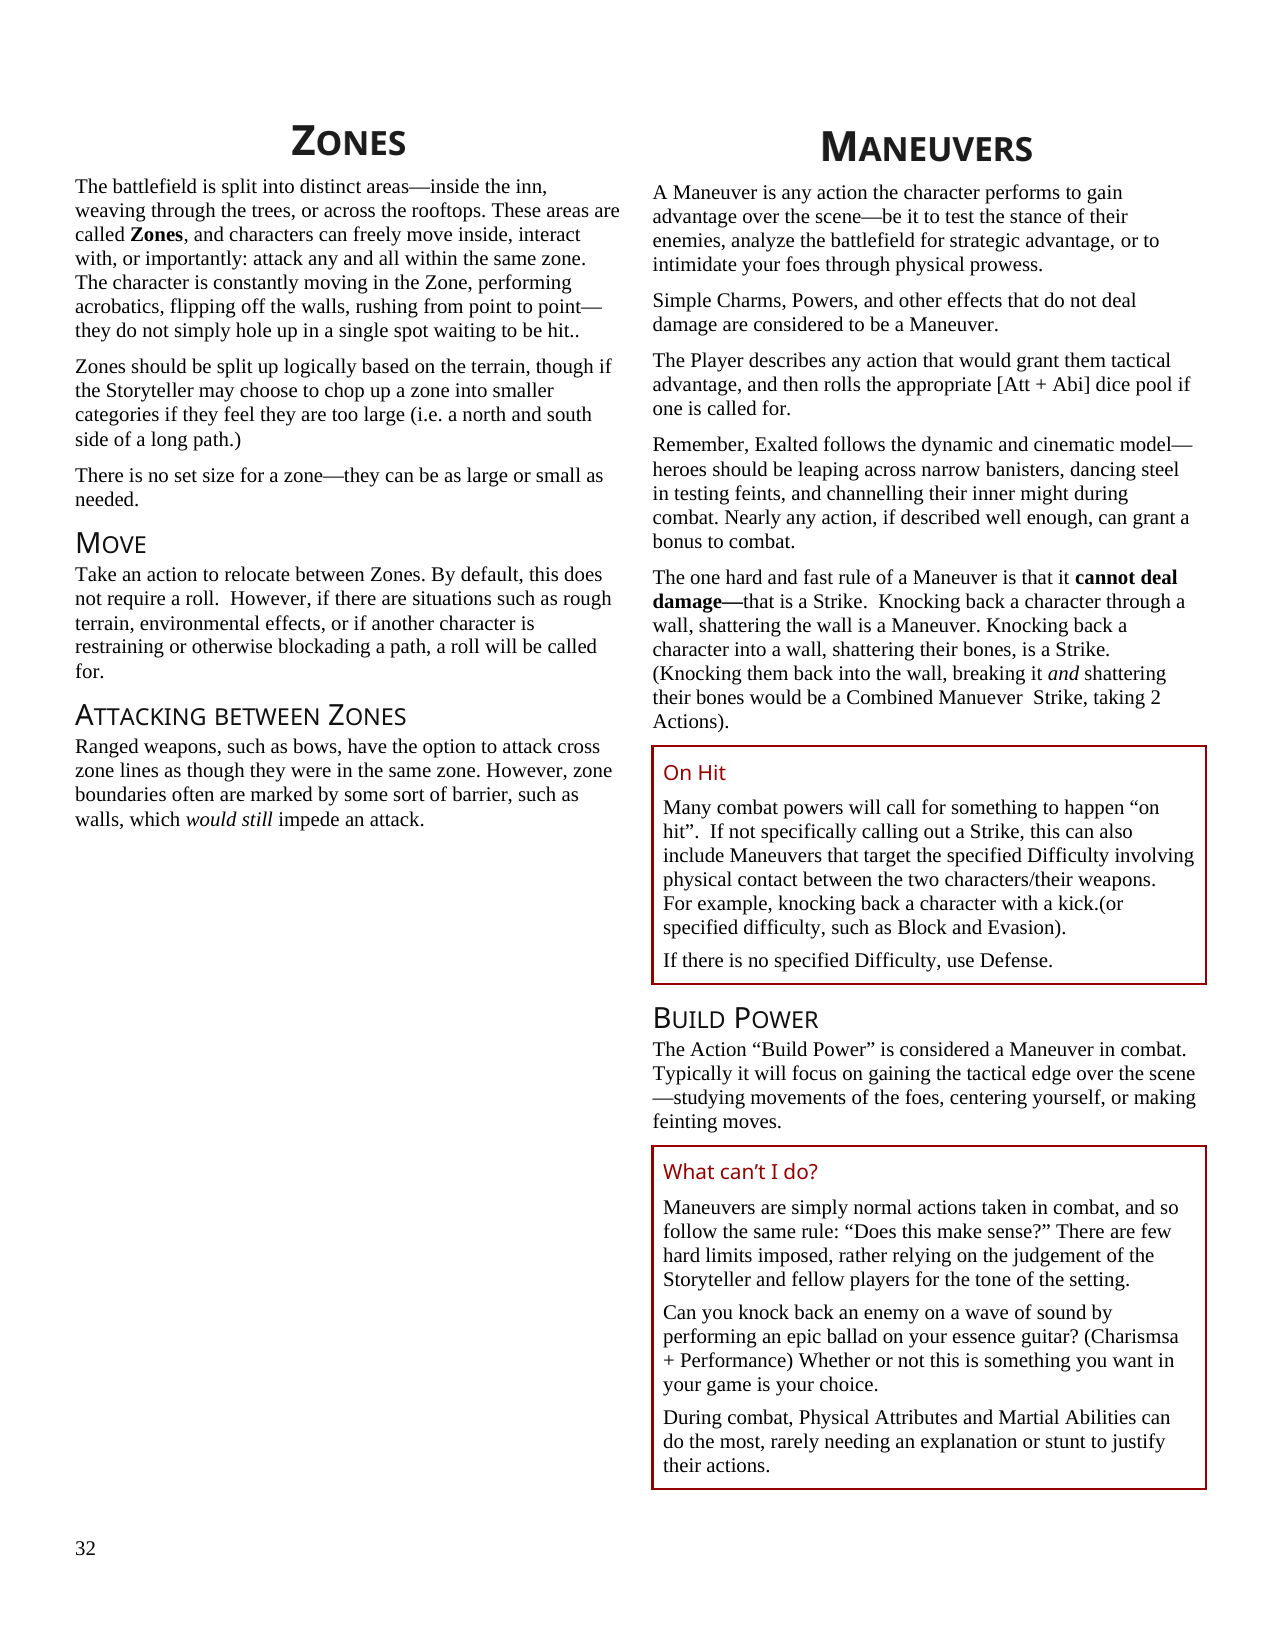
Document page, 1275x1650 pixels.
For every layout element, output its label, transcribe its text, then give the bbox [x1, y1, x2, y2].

subtitle Attacking between Zones [75, 694, 622, 734]
text Remember, Exalted follows the dynamic and cinematic model—heroes should be leaping across narrow banisters, dancing steel in testing feints, and channelling their inner might during combat. Nearly any action, if described well enough, can grant a bonus to combat. [652, 432, 1200, 553]
subtitle Move [75, 523, 622, 562]
text There is no set size for a zone—they can be as large or small as needed. [75, 462, 622, 511]
text The one hard and fast rule of a Maneuver is that it cannot deal damage—that is a Strike. Knocking back a character through a wall, shattering the wall is a Maneuver. Knocking back a character into a wall, shattering their bones, is a Strike. (Knocking them back into the wall, breaking it and shattering their bones would be a Combined Manuever Strike, taking 2 Actions). [652, 565, 1200, 733]
text Zones should be split up logically based on the terrain, though if the Storyteller may choose to chop up a zone into smaller categories if they feel they are too large (i.e. a north and south side of a long path.) [75, 354, 622, 451]
text The Action “Build Power” is considered a Maneuver in combat. Typically it will focus on gaining the tactical edge over the scene—studying movements of the foes, centering yourself, or making feinting moves. [652, 1037, 1200, 1133]
subtitle Build Power [652, 997, 1200, 1037]
text The Player describes any action that would grant them tactical advantage, and then rolls the appropriate [Att + Abi] dice pool if one is called for. [652, 348, 1200, 420]
text Ranged weapons, such as bows, have the option to attack cross zone lines as though they were in the same zone. However, zone boundaries often are marked by some sort of barrier, such as walls, which would still impede an attack. [75, 734, 622, 831]
table_header On Hit Many combat powers will call for something to happen “on hit”. If not specifically calling out a Strike, this can also include Maneuvers that target the specified Difficulty involving physical contact between the two characters/their weapons. For example, knocking back a character with a kick.(or specified difficulty, such as Block and Evasion). If there is no specified Difficulty, use Defense. [654, 747, 1205, 983]
text A Maneuver is any action the character performs to gain advantage over the scene—be it to test the stance of their enemies, analyze the battlefield for strategic advantage, or to intimidate your foes through physical prowess. [652, 180, 1200, 276]
text Simple Charms, Powers, and other effects that do not deal damage are considered to be a Maneuver. [652, 288, 1200, 336]
table_header What can’t I do? Maneuvers are simply normal actions taken in combat, and so follow the same rule: “Does this make sense?” There are few hard limits imposed, rather relying on the judgement of the Storyteller and fellow players for the tone of the setting. Can you knock back an enemy on a wave of sound by performing an epic ballad on your essence guitar? (Charismsa + Performance) Whether or not this is something you want in your game is your choice. During combat, Physical Attributes and Martial Abilities can do the most, rarely needing an explanation or stunt to justify their actions. [654, 1147, 1205, 1488]
text Take an action to relocate between Zones. By default, this does not require a roll. However, if there are situations such as rough terrain, environmental effects, or if another character is restraining or otherwise blockading a path, a roll will be called for. [75, 562, 622, 683]
subtitle Maneuvers [652, 117, 1200, 174]
subtitle Zones [75, 111, 622, 168]
text The battlefield is split into distinct areas—inside the inn, weaving through the trees, or across the rooftops. These areas are called Zones, and characters can freely move inside, interact with, or importantly: attack any and all within the same zone. The character is constantly moving in the Zone, performing acrobatics, flipping off the walls, rushing from point to point—they do not simply hole up in a single spot waiting to be hit.. [75, 174, 622, 342]
